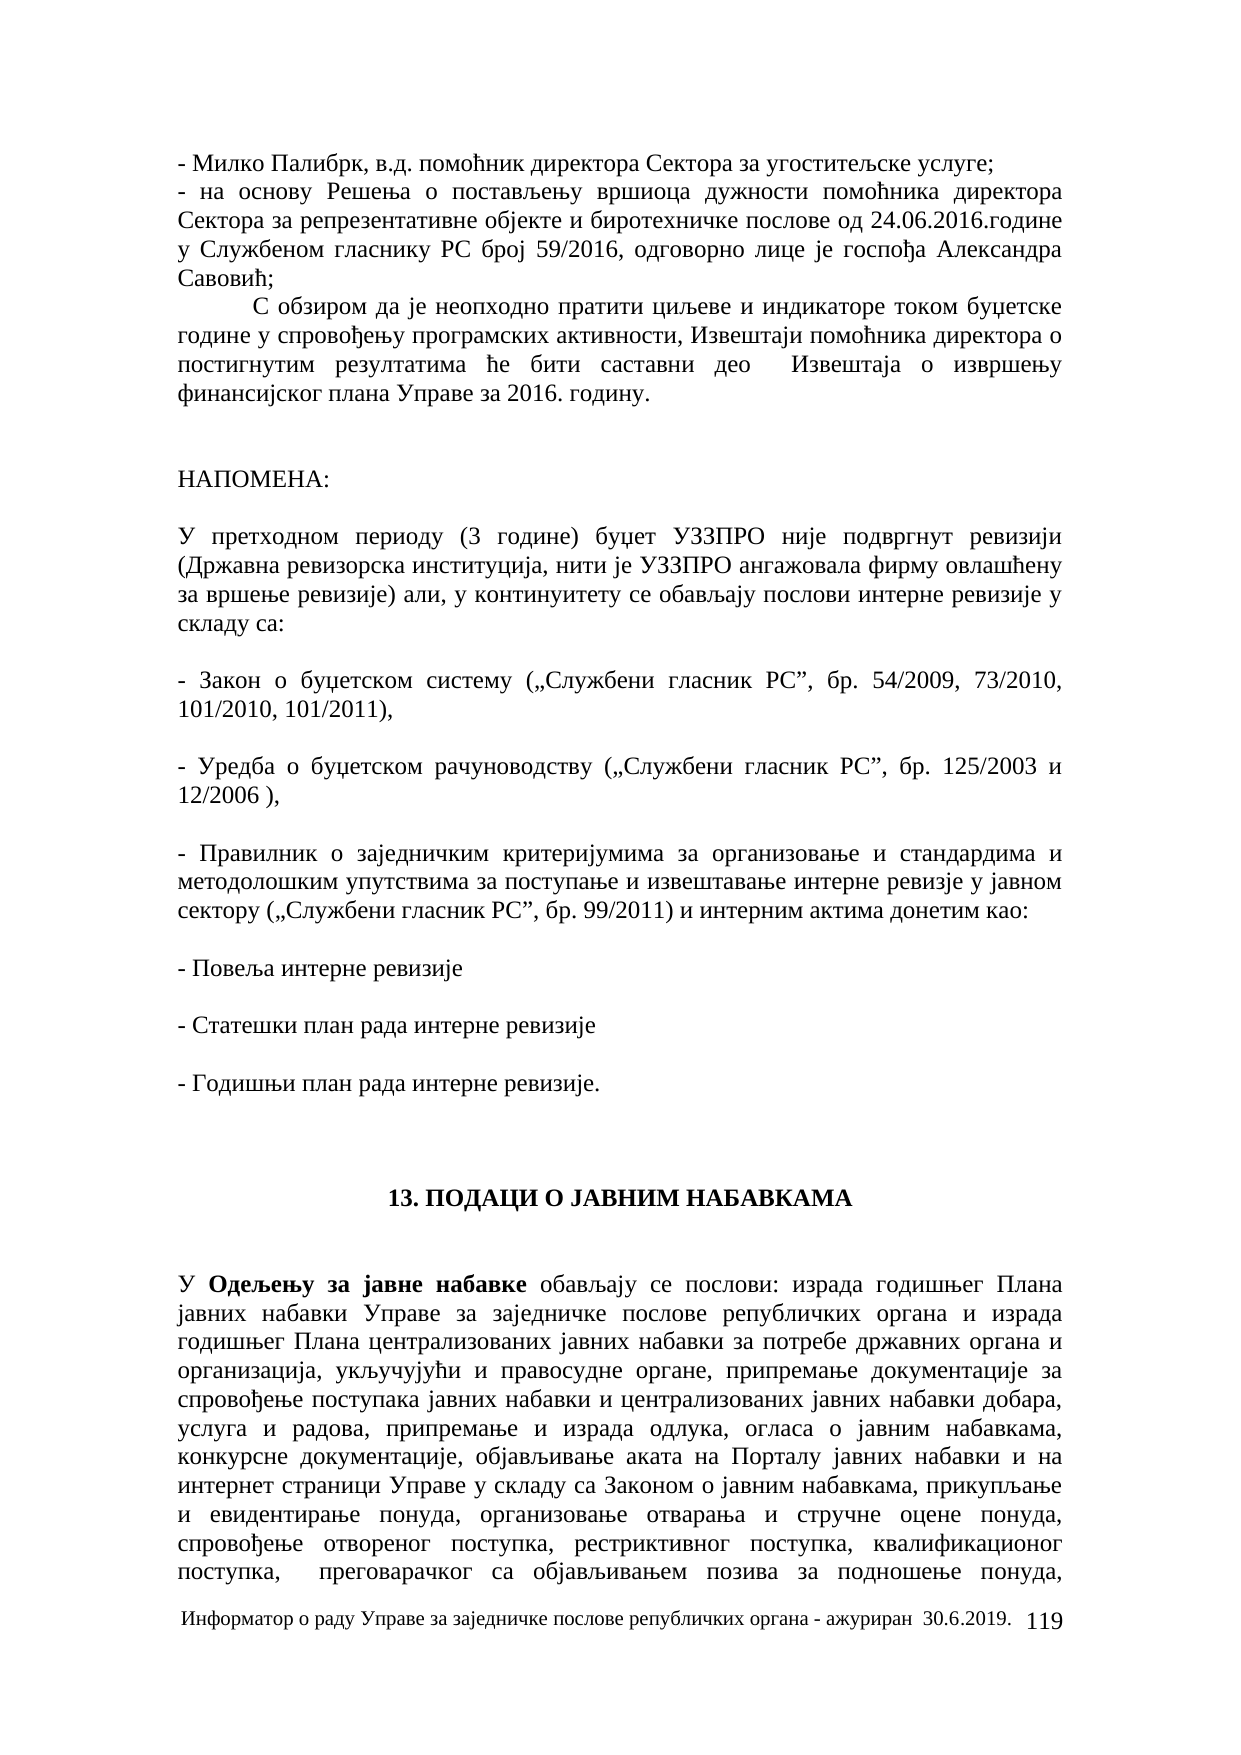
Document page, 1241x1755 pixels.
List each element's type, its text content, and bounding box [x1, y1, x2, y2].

text НАПОМЕНА: [177, 464, 1063, 493]
text 13. ПОДАЦИ О ЈАВНИМ НАБАВКАМА [177, 1183, 1063, 1211]
text У Одељењу за јавне набавке обављају се послови: израда годишњег Плана јавних набавки Управе за заједничке послове републичких органа и израда годишњег Плана централизованих јавних набавки за потребе државних органа и организација, укључујући и правосудне органе, припремање документације за спровођење поступака јавних набавки и централизованих јавних набавки добара, услуга и радова, припремање и израда одлука, огласа о јавним набавкама, конкурсне документације, објављивање аката на Порталу јавних набавки и на интернет страници Управе у складу са Законом о јавним набавкама, прикупљање и евидентирање понуда, организовање отварања и стручне оцене понуда, спровођење отвореног поступка, рестриктивног поступка, квалификационог поступка, преговарачког са објављивањем позива за подношење понуда, [177, 1269, 1063, 1585]
text - Годишњи план рада интерне ревизије. [177, 1068, 1063, 1096]
text - Уредба о буџетском рачуноводству („Службени гласник РС”, бр. 125/2003 и 12/2006 ), [177, 751, 1063, 809]
text - Статешки план рада интерне ревизије [177, 1010, 1063, 1039]
text - Закон о буџетском систему („Службени гласник РС”, бр. 54/2009, 73/2010, 101/2010, 101/2011), [177, 665, 1063, 723]
text - Правилник о заједничким критеријумима за организовање и стандардима и методолошким упутствима за поступање и извештавање интерне ревизје у јавном сектору („Службени гласник РС”, бр. 99/2011) и интерним актима донетим као: [177, 838, 1063, 924]
text - Милко Палибрк, в.д. помоћник директора Сектора за угоститељске услуге; [177, 148, 1063, 176]
text У претходном периоду (3 године) буџет УЗЗПРО није подвргнут ревизији (Државна ревизорска институција, нити је УЗЗПРО ангажовала фирму овлашћену за вршење ревизије) али, у континуитету се обављају послови интерне ревизије у складу са: [177, 521, 1063, 636]
text - на основу Решења о постављењу вршиоца дужности помоћника директора Сектора за репрезентативне објекте и биротехничке послове од 24.06.2016.године у Службеном гласнику РС број 59/2016, одговорно лице је госпођа Александра Савовић; [177, 176, 1063, 291]
text - Повеља интерне ревизије [177, 953, 1063, 981]
text С обзиром да је неопходно пратити циљеве и индикаторе током буџетске године у спровођењу програмских активности, Извештаји помоћника директора о постигнутим резултатима ће бити саставни део Извештаја о извршењу финансијског плана Управе за 2016. годину. [177, 291, 1063, 406]
